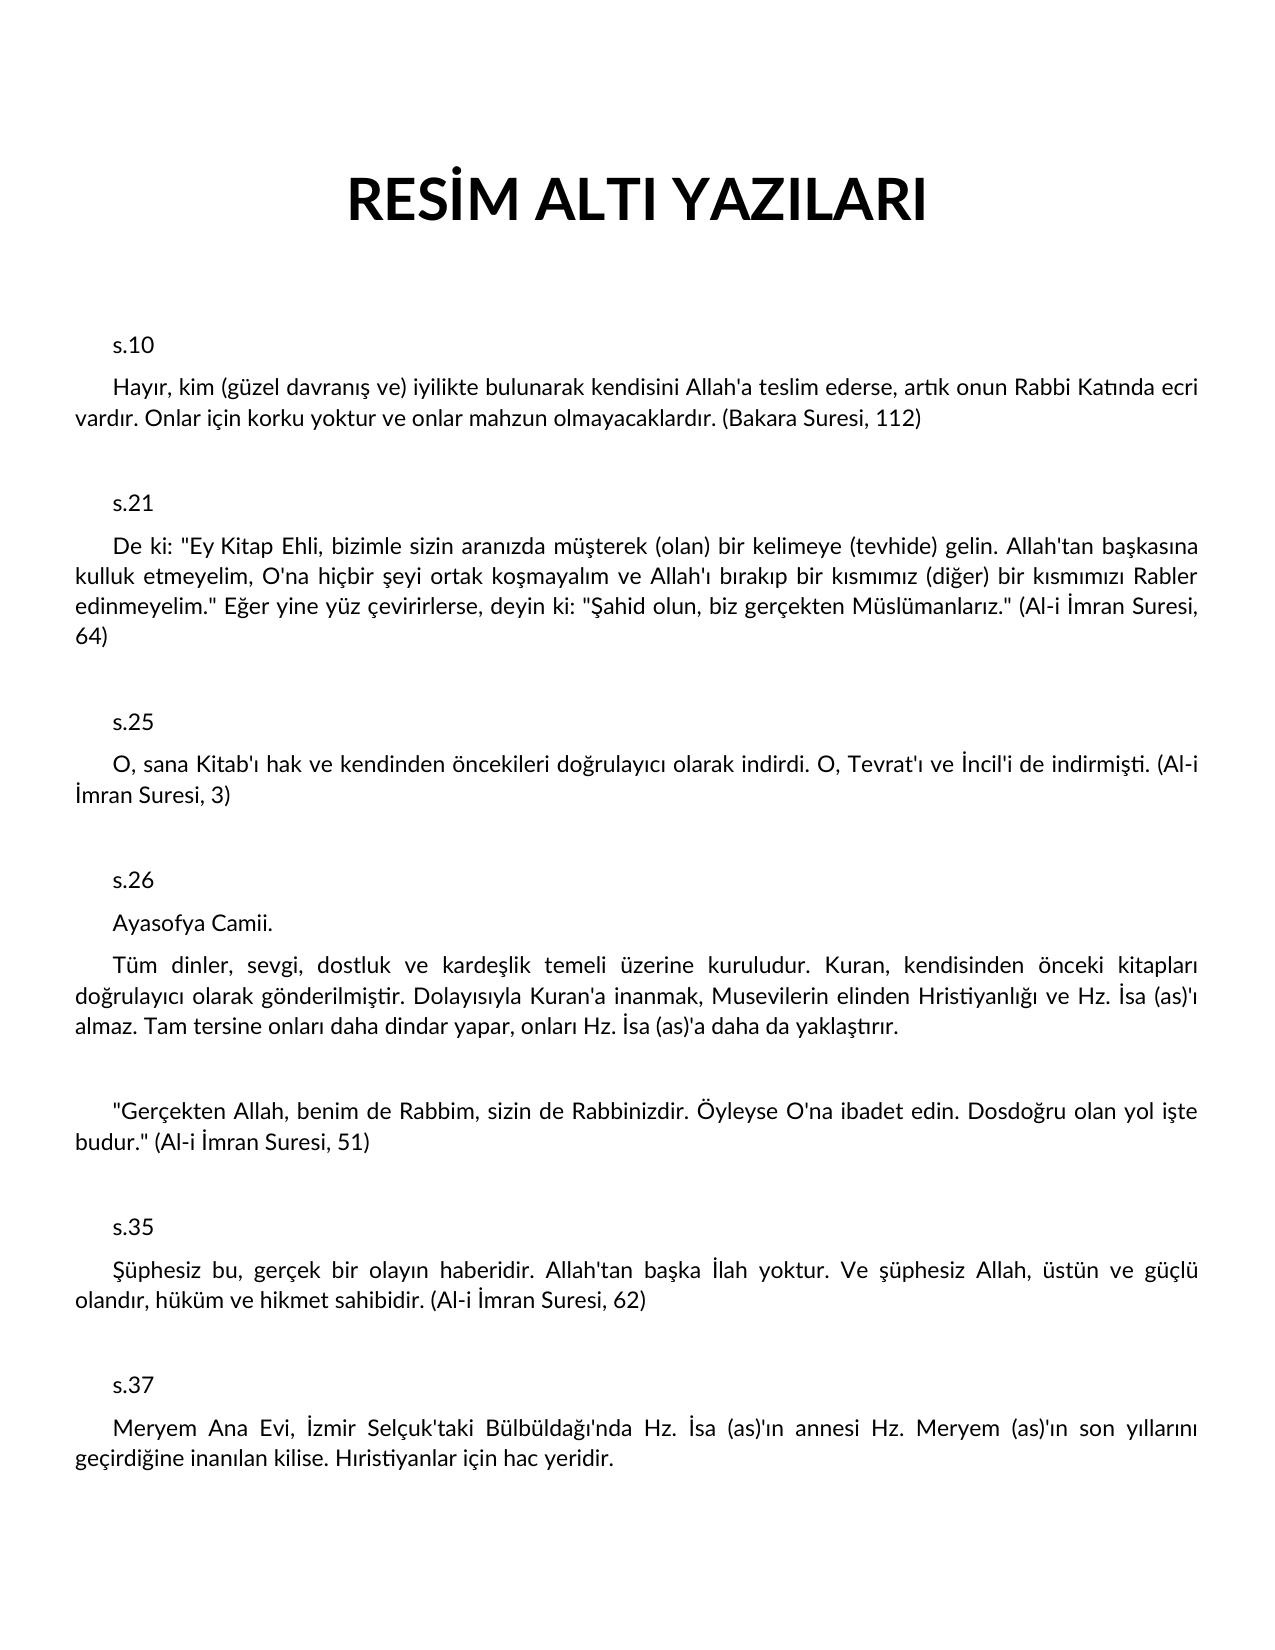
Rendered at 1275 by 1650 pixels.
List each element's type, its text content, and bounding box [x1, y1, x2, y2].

text s.37 [75, 1371, 1200, 1398]
text s.35 [75, 1213, 1200, 1240]
text s.10 [75, 330, 1200, 358]
text s.25 [75, 707, 1200, 735]
text De ki: "Ey Kitap Ehli, bizimle sizin aranızda müşterek (olan) bir kelimeye (tevhide) gelin. Allah'tan başkasına kulluk etmeyelim, O'na hiçbir şeyi ortak koşmayalım ve Allah'ı bırakıp bir kısmımız (diğer) bir kısmımızı Rabler edinmeyelim." Eğer yine yüz çevirirlerse, deyin ki: "Şahid olun, biz gerçekten Müslümanlarız." (Al-i İmran Suresi, 64) [75, 531, 1200, 649]
text Ayasofya Camii. [75, 908, 1200, 936]
text s.21 [75, 489, 1200, 516]
text Meryem Ana Evi, İzmir Selçuk'taki Bülbüldağı'nda Hz. İsa (as)'ın annesi Hz. Meryem (as)'ın son yıllarını geçirdiğine inanılan kilise. Hıristiyanlar için hac yeridir. [75, 1414, 1200, 1471]
text O, sana Kitab'ı hak ve kendinden öncekileri doğrulayıcı olarak indirdi. O, Tevrat'ı ve İncil'i de indirmişti. (Al-i İmran Suresi, 3) [75, 750, 1200, 808]
text Tüm dinler, sevgi, dostluk ve kardeşlik temeli üzerine kuruludur. Kuran, kendisinden önceki kitapları doğrulayıcı olarak gönderilmiştir. Dolayısıyla Kuran'a inanmak, Musevilerin elinden Hristiyanlığı ve Hz. İsa (as)'ı almaz. Tam tersine onları daha dindar yapar, onları Hz. İsa (as)'a daha da yaklaştırır. [75, 951, 1200, 1039]
subtitle RESİM ALTI YAZILARI [75, 162, 1200, 232]
text Hayır, kim (güzel davranış ve) iyilikte bulunarak kendisini Allah'a teslim ederse, artık onun Rabbi Katında ecri vardır. Onlar için korku yoktur ve onlar mahzun olmayacaklardır. (Bakara Suresi, 112) [75, 373, 1200, 431]
text s.26 [75, 866, 1200, 893]
text "Gerçekten Allah, benim de Rabbim, sizin de Rabbinizdir. Öyleyse O'na ibadet edin. Dosdoğru olan yol işte budur." (Al-i İmran Suresi, 51) [75, 1097, 1200, 1155]
text Şüphesiz bu, gerçek bir olayın haberidir. Allah'tan başka İlah yoktur. Ve şüphesiz Allah, üstün ve güçlü olandır, hüküm ve hikmet sahibidir. (Al-i İmran Suresi, 62) [75, 1255, 1200, 1313]
